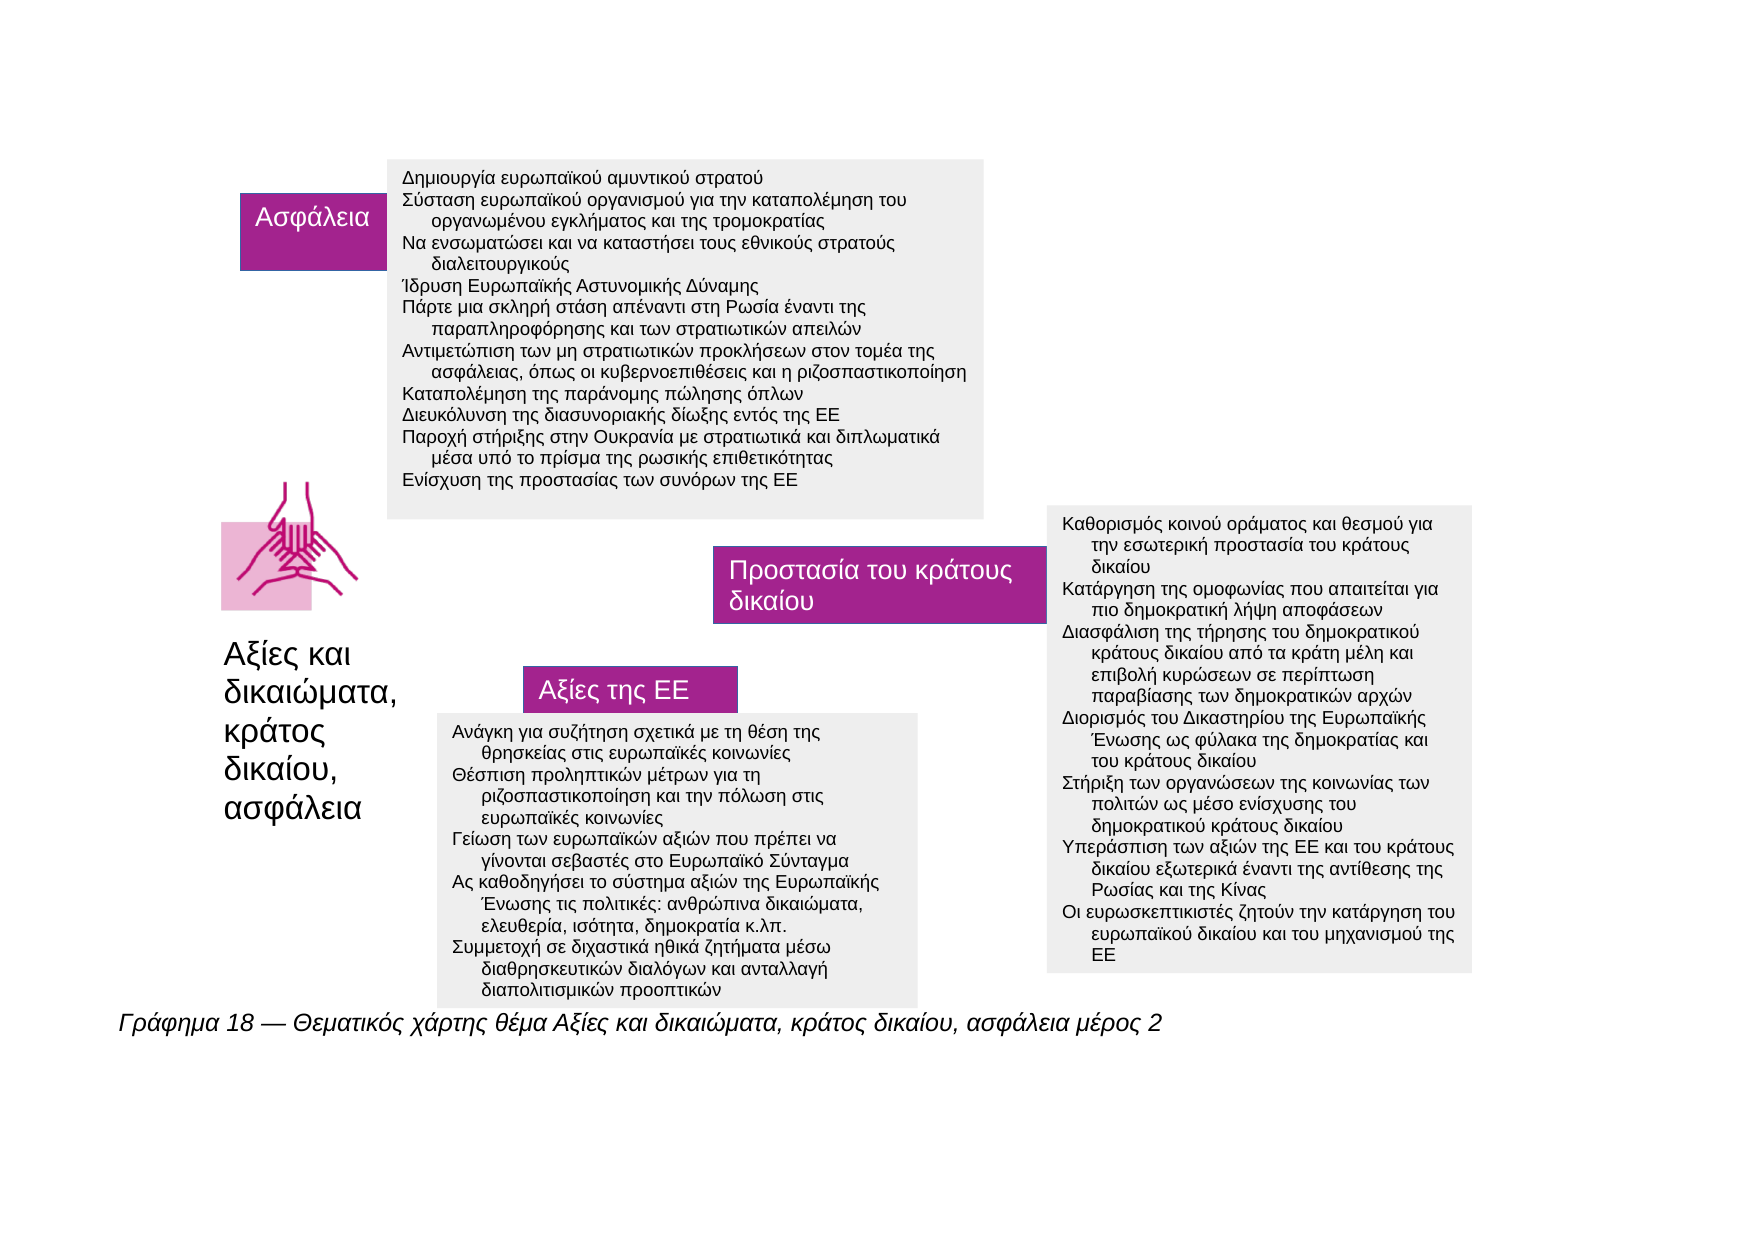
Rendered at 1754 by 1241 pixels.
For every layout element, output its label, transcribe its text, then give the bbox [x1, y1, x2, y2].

text Γράφημα 18 — Θεματικός χάρτης θέμα Αξίες και δικαιώματα, κράτος δικαίου, ασφάλεια μέρος 2 [118, 172, 1563, 1037]
picture [210, 478, 364, 613]
